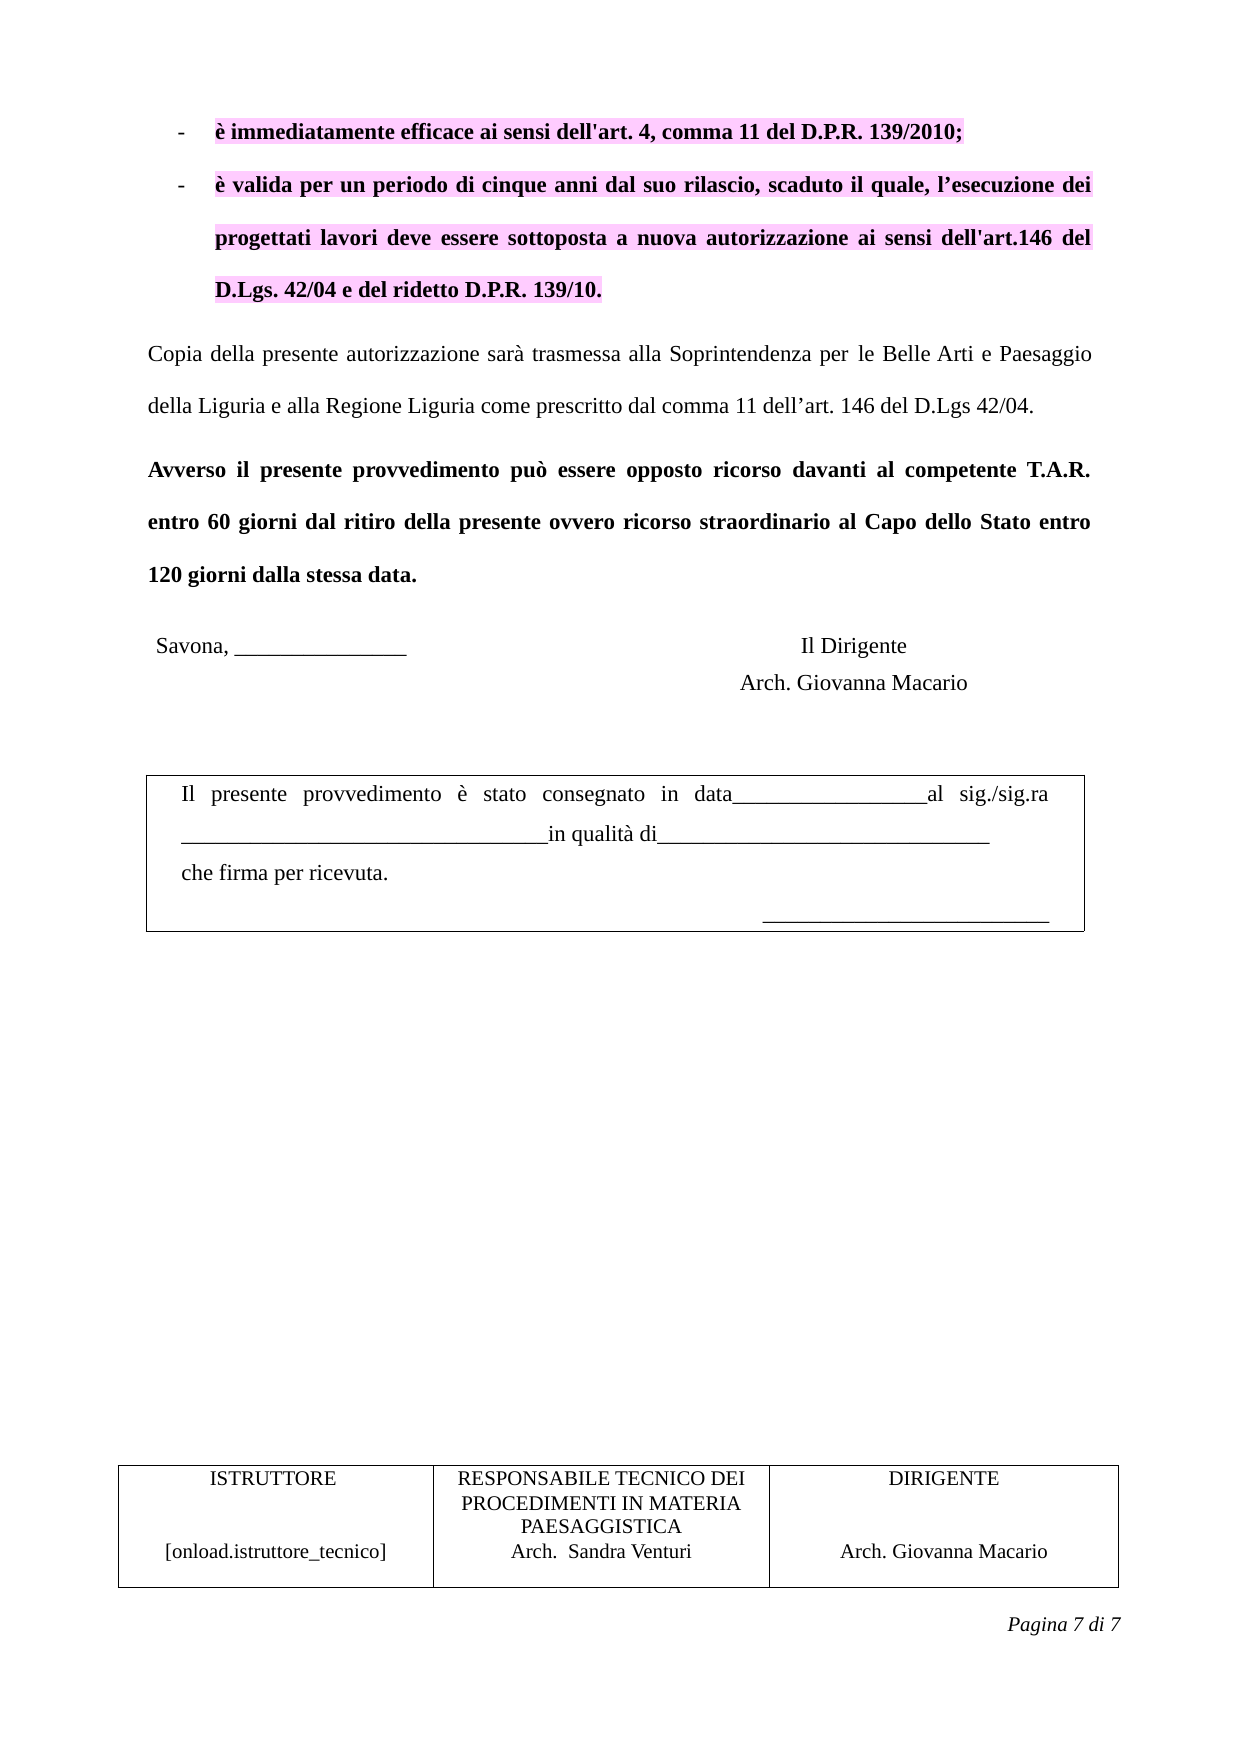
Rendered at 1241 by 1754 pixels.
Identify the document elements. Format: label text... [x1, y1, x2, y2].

table_header Il presente provvedimento è stato consegnato in data_________________al sig./sig.ra ________________________________in qualità di_____________________________ che firma per ricevuta. _________________________ [147, 776, 1084, 931]
list è valida per un periodo di cinque anni dal suo rilascio, scaduto il quale, l’esecuzione dei progettati lavori deve essere sottoposta a nuova autorizzazione ai sensi dell'art.146 del D.Lgs. 42/04 e del ridetto D.P.R. 139/10. [177, 171, 1093, 303]
text Copia della presente autorizzazione sarà trasmessa alla Soprintendenza per le Belle Arti e Paesaggio della Liguria e alla Regione Liguria come prescritto dal comma 11 dell’art. 146 del D.Lgs 42/04. [148, 339, 1092, 419]
table_header Il Dirigente Arch. Giovanna Macario [645, 614, 1063, 716]
list è immediatamente efficace ai sensi dell'art. 4, comma 11 del D.P.R. 139/2010; [177, 118, 1093, 144]
table_header Savona, _______________ [118, 614, 644, 716]
text Avverso il presente provvedimento può essere opposto ricorso davanti al competente T.A.R. entro 60 giorni dal ritiro della presente ovvero ricorso straordinario al Capo dello Stato entro 120 giorni dalla stessa data. [148, 456, 1092, 587]
